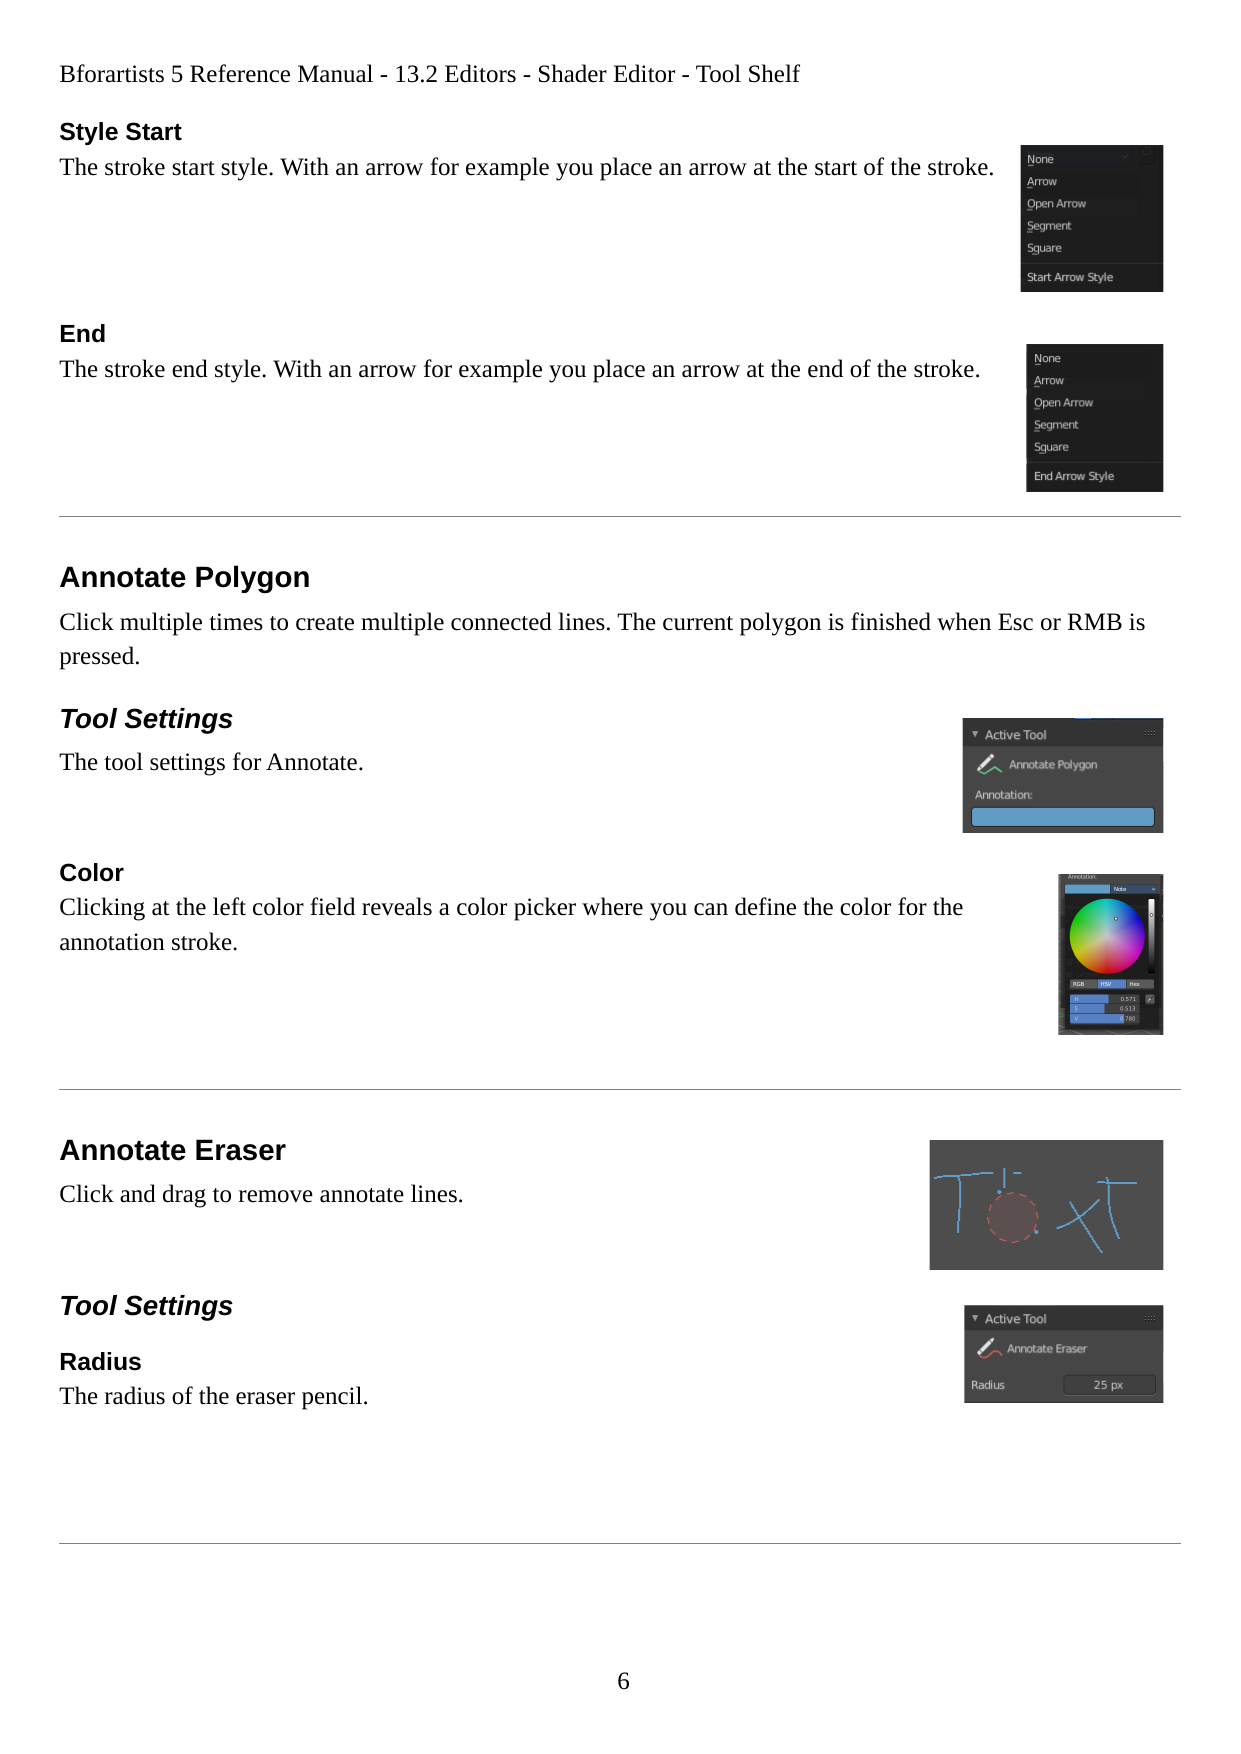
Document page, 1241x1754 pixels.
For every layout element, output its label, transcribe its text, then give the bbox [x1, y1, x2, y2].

subtitle End [59, 319, 1181, 348]
text The radius of the eraser pencil. [59, 1381, 1181, 1410]
picture [929, 1140, 1164, 1270]
text Click multiple times to create multiple connected lines. The current polygon is finished when Esc or RMB is pressed. [59, 607, 1181, 670]
subtitle Annotate Eraser [59, 1133, 1181, 1167]
text The stroke end style. With an arrow for example you place an arrow at the end of the stroke. [59, 354, 1026, 383]
subtitle Tool Settings [59, 703, 1181, 734]
subtitle Color [59, 858, 1181, 886]
text The tool settings for Annotate. [59, 747, 962, 776]
picture [1020, 145, 1164, 292]
subtitle Tool Settings [59, 1290, 1181, 1322]
subtitle Style Start [59, 117, 1181, 146]
text The stroke start style. With an arrow for example you place an arrow at the start of the stroke. [59, 152, 1020, 181]
subtitle [1164, 1347, 1181, 1375]
picture [1058, 874, 1164, 1035]
subtitle Annotate Polygon [59, 560, 1181, 594]
picture [964, 1305, 1164, 1403]
text Clicking at the left color field reveals a color picker where you can define the color for the annotation stroke. [59, 892, 1058, 956]
picture [1026, 344, 1164, 492]
subtitle Radius [59, 1347, 964, 1375]
picture [962, 718, 1164, 833]
text Click and drag to remove annotate lines. [59, 1179, 929, 1208]
